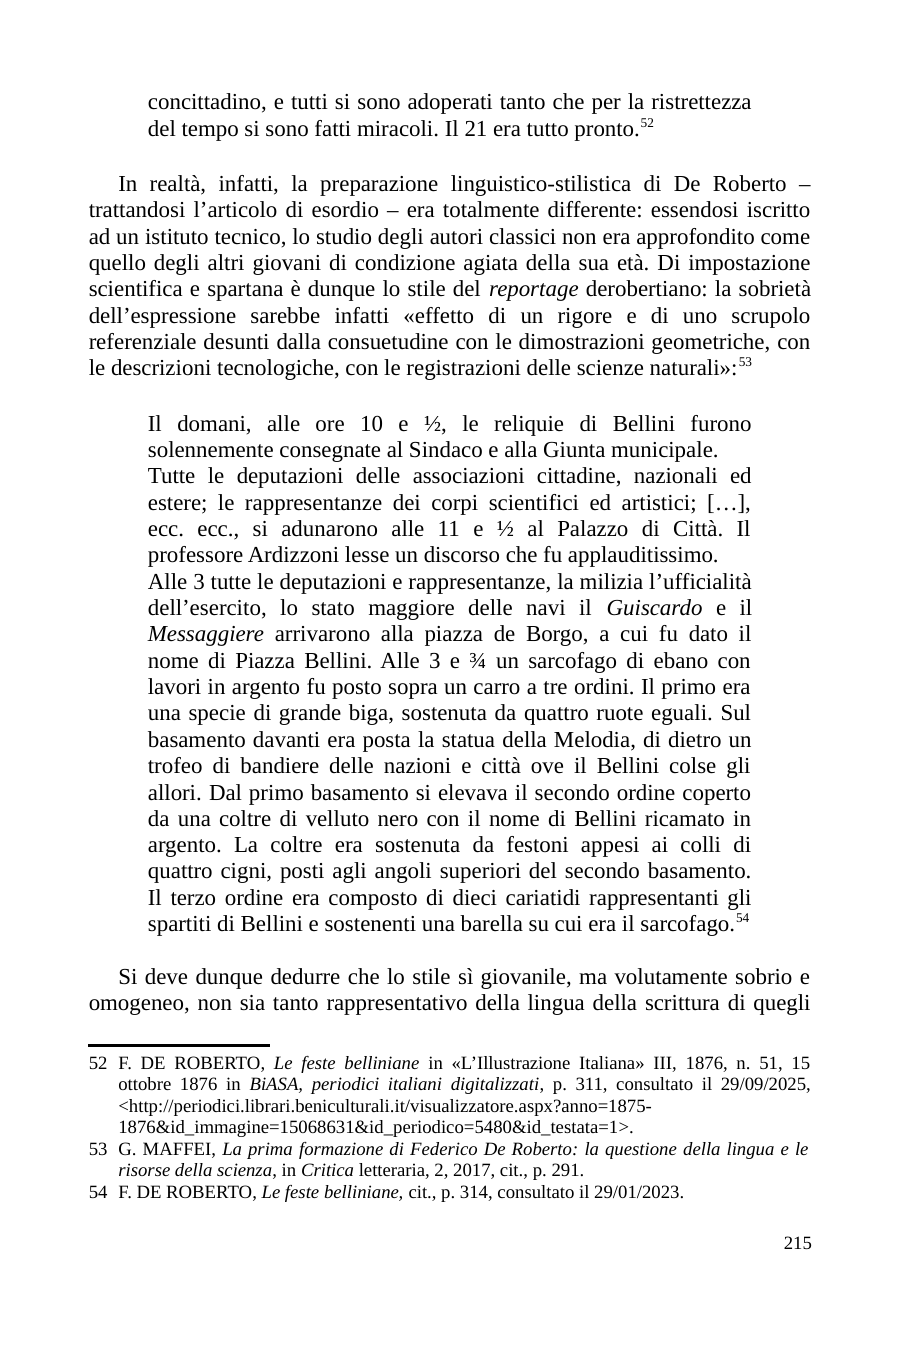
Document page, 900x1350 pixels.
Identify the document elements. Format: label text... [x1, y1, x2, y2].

text concittadino, e tutti si sono adoperati tanto che per la ristrettezza del tempo si sono fatti miracoli. Il 21 era tutto pronto. [148, 88, 752, 141]
text In realtà, infatti, la preparazione linguistico-stilistica di De Roberto ‒ trattandosi l’articolo di esordio ‒ era totalmente differente: essendosi iscritto ad un istituto tecnico, lo studio degli autori classici non era approfondito come quello degli altri giovani di condizione agiata della sua età. Di impostazione scientifica e spartana è dunque lo stile del reportage derobertiano: la sobrietà dell’espressione sarebbe infatti «effetto di un rigore e di uno scrupolo referenziale desunti dalla consuetudine con le dimostrazioni geometriche, con le descrizioni tecnologiche, con le registrazioni delle scienze naturali»: [88, 170, 811, 381]
text F. DE ROBERTO, Le feste belliniane in «L’Illustrazione Italiana» III, 1876, n. 51, 15 ottobre 1876 in BiASA, periodici italiani digitalizzati, p. 311, consultato il 29/09/2025, <http://periodici.librari.beniculturali.it/visualizzatore.aspx?anno=1875-1876&id_immagine=15068631&id_periodico=5480&id_testata=1>. [88, 1052, 811, 1138]
text G. MAFFEI, La prima formazione di Federico De Roberto: la questione della lingua e le risorse della scienza, in Critica letteraria, 2, 2017, cit., p. 291. [88, 1138, 811, 1181]
text Il domani, alle ore 10 e ½, le reliquie di Bellini furono solennemente consegnate al Sindaco e alla Giunta municipale. [148, 409, 752, 462]
text Alle 3 tutte le deputazioni e rappresentanze, la milizia l’ufficialità dell’esercito, lo stato maggiore delle navi il Guiscardo e il Messaggiere arrivarono alla piazza de Borgo, a cui fu dato il nome di Piazza Bellini. Alle 3 e ¾ un sarcofago di ebano con lavori in argento fu posto sopra un carro a tre ordini. Il primo era una specie di grande biga, sostenuta da quattro ruote eguali. Sul basamento davanti era posta la statua della Melodia, di dietro un trofeo di bandiere delle nazioni e città ove il Bellini colse gli allori. Dal primo basamento si elevava il secondo ordine coperto da una coltre di velluto nero con il nome di Bellini ricamato in argento. La coltre era sostenuta da festoni appesi ai colli di quattro cigni, posti agli angoli superiori del secondo basamento. Il terzo ordine era composto di dieci cariatidi rappresentanti gli spartiti di Bellini e sostenenti una barella su cui era il sarcofago. [148, 568, 752, 937]
text Tutte le deputazioni delle associazioni cittadine, nazionali ed estere; le rappresentanze dei corpi scientifici ed artistici; […], ecc. ecc., si adunarono alle 11 e ½ al Palazzo di Città. Il professore Ardizzoni lesse un discorso che fu applauditissimo. [148, 462, 752, 568]
text F. DE ROBERTO, Le feste belliniane, cit., p. 314, consultato il 29/01/2023. [88, 1181, 811, 1202]
text Si deve dunque dedurre che lo stile sì giovanile, ma volutamente sobrio e omogeneo, non sia tanto rappresentativo della lingua della scrittura di quegli [88, 963, 811, 1016]
